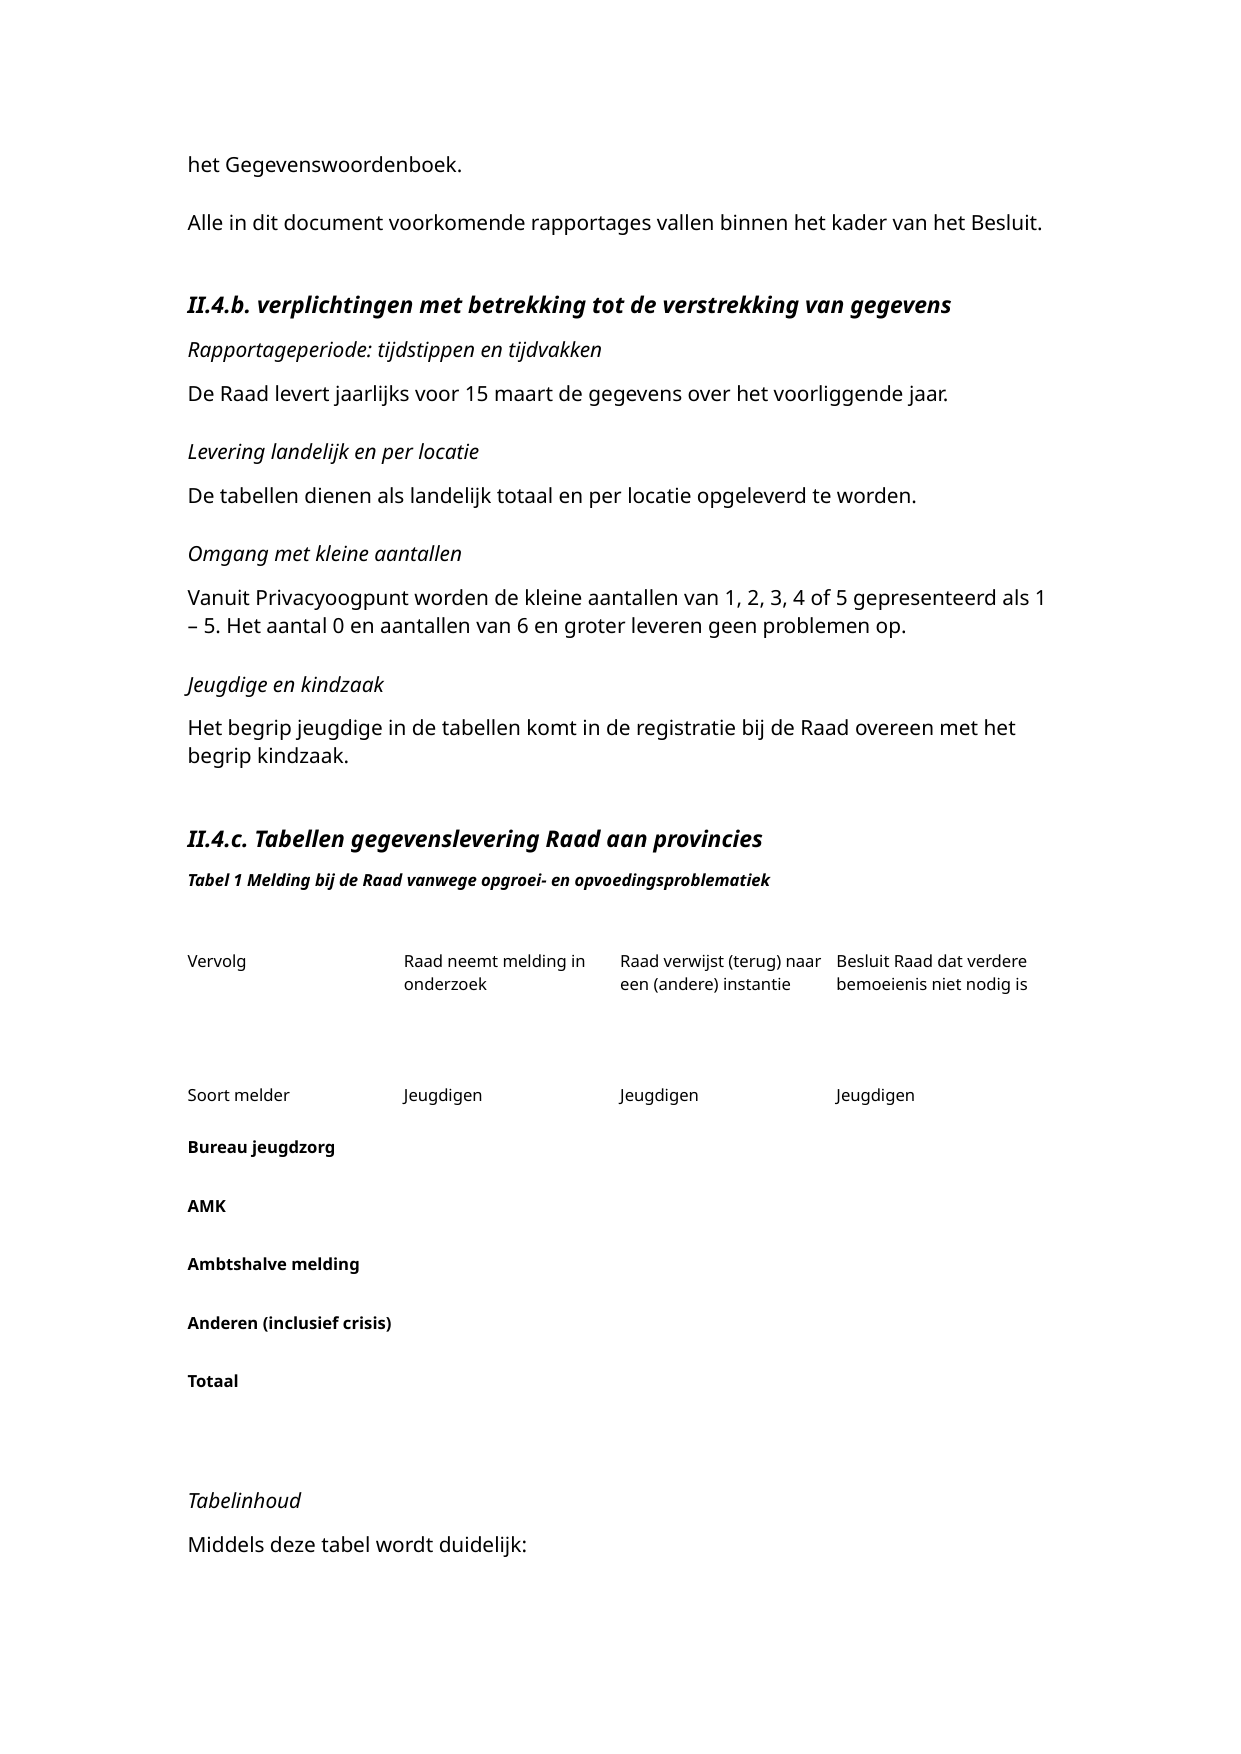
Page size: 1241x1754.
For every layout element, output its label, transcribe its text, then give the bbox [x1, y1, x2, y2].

text Vanuit Privacyoogpunt worden de kleine aantallen van 1, 2, 3, 4 of 5 gepresenteerd als 1 – 5. Het aantal 0 en aantallen van 6 en groter leveren geen problemen op. [187, 583, 1053, 640]
table_cell [404, 1194, 620, 1253]
table_cell Jeugdigen [836, 1083, 1053, 1136]
table_cell [404, 1253, 620, 1311]
table_cell AMK [188, 1194, 404, 1253]
text Levering landelijk en per locatie [187, 437, 1053, 466]
table_cell Jeugdigen [404, 1083, 620, 1136]
table_cell [836, 1025, 1053, 1083]
table_cell [620, 1311, 836, 1370]
text Tabelinhoud [187, 1487, 1053, 1515]
text Jeugdige en kindzaak [187, 670, 1053, 698]
table_cell Jeugdigen [620, 1083, 836, 1136]
text het Gegevenswoordenboek. [187, 150, 1053, 178]
table_cell Ambtshalve melding [188, 1253, 404, 1311]
table_header Besluit Raad dat verdere bemoeienis niet nodig is [836, 949, 1053, 1025]
table_cell [836, 1136, 1053, 1194]
text Middels deze tabel wordt duidelijk: [187, 1530, 1053, 1558]
table_cell [620, 1136, 836, 1194]
subtitle II.4.c. Tabellen gegevenslevering Raad aan provincies [187, 822, 1053, 854]
table_cell [836, 1253, 1053, 1311]
table_cell [620, 1025, 836, 1083]
table_cell [620, 1194, 836, 1253]
table_cell Totaal [188, 1370, 404, 1428]
table_header Vervolg [188, 949, 404, 1025]
table_cell [836, 1311, 1053, 1370]
text Tabel 1 Melding bij de Raad vanwege opgroei- en opvoedingsproblematiek [187, 869, 1053, 891]
table_cell [404, 1370, 620, 1428]
table_cell [404, 1311, 620, 1370]
table_cell Soort melder [188, 1083, 404, 1136]
table_cell [188, 1025, 404, 1083]
text Alle in dit document voorkomende rapportages vallen binnen het kader van het Besluit. [187, 208, 1053, 237]
text De Raad levert jaarlijks voor 15 maart de gegevens over het voorliggende jaar. [187, 379, 1053, 407]
table_cell [404, 1136, 620, 1194]
table_cell [620, 1253, 836, 1311]
table_cell [836, 1194, 1053, 1253]
table_cell Bureau jeugdzorg [188, 1136, 404, 1194]
text De tabellen dienen als landelijk totaal en per locatie opgeleverd te worden. [187, 481, 1053, 509]
table_cell Anderen (inclusief crisis) [188, 1311, 404, 1370]
table_header Raad verwijst (terug) naar een (andere) instantie [620, 949, 836, 1025]
table_cell [836, 1370, 1053, 1428]
text Omgang met kleine aantallen [187, 539, 1053, 568]
text Rapportageperiode: tijdstippen en tijdvakken [187, 336, 1053, 364]
table_cell [404, 1025, 620, 1083]
subtitle II.4.b. verplichtingen met betrekking tot de verstrekking van gegevens [187, 289, 1053, 321]
text Het begrip jeugdige in de tabellen komt in de registratie bij de Raad overeen met het begrip kindzaak. [187, 713, 1053, 770]
table_cell [620, 1370, 836, 1428]
table_header Raad neemt melding in onderzoek [404, 949, 620, 1025]
